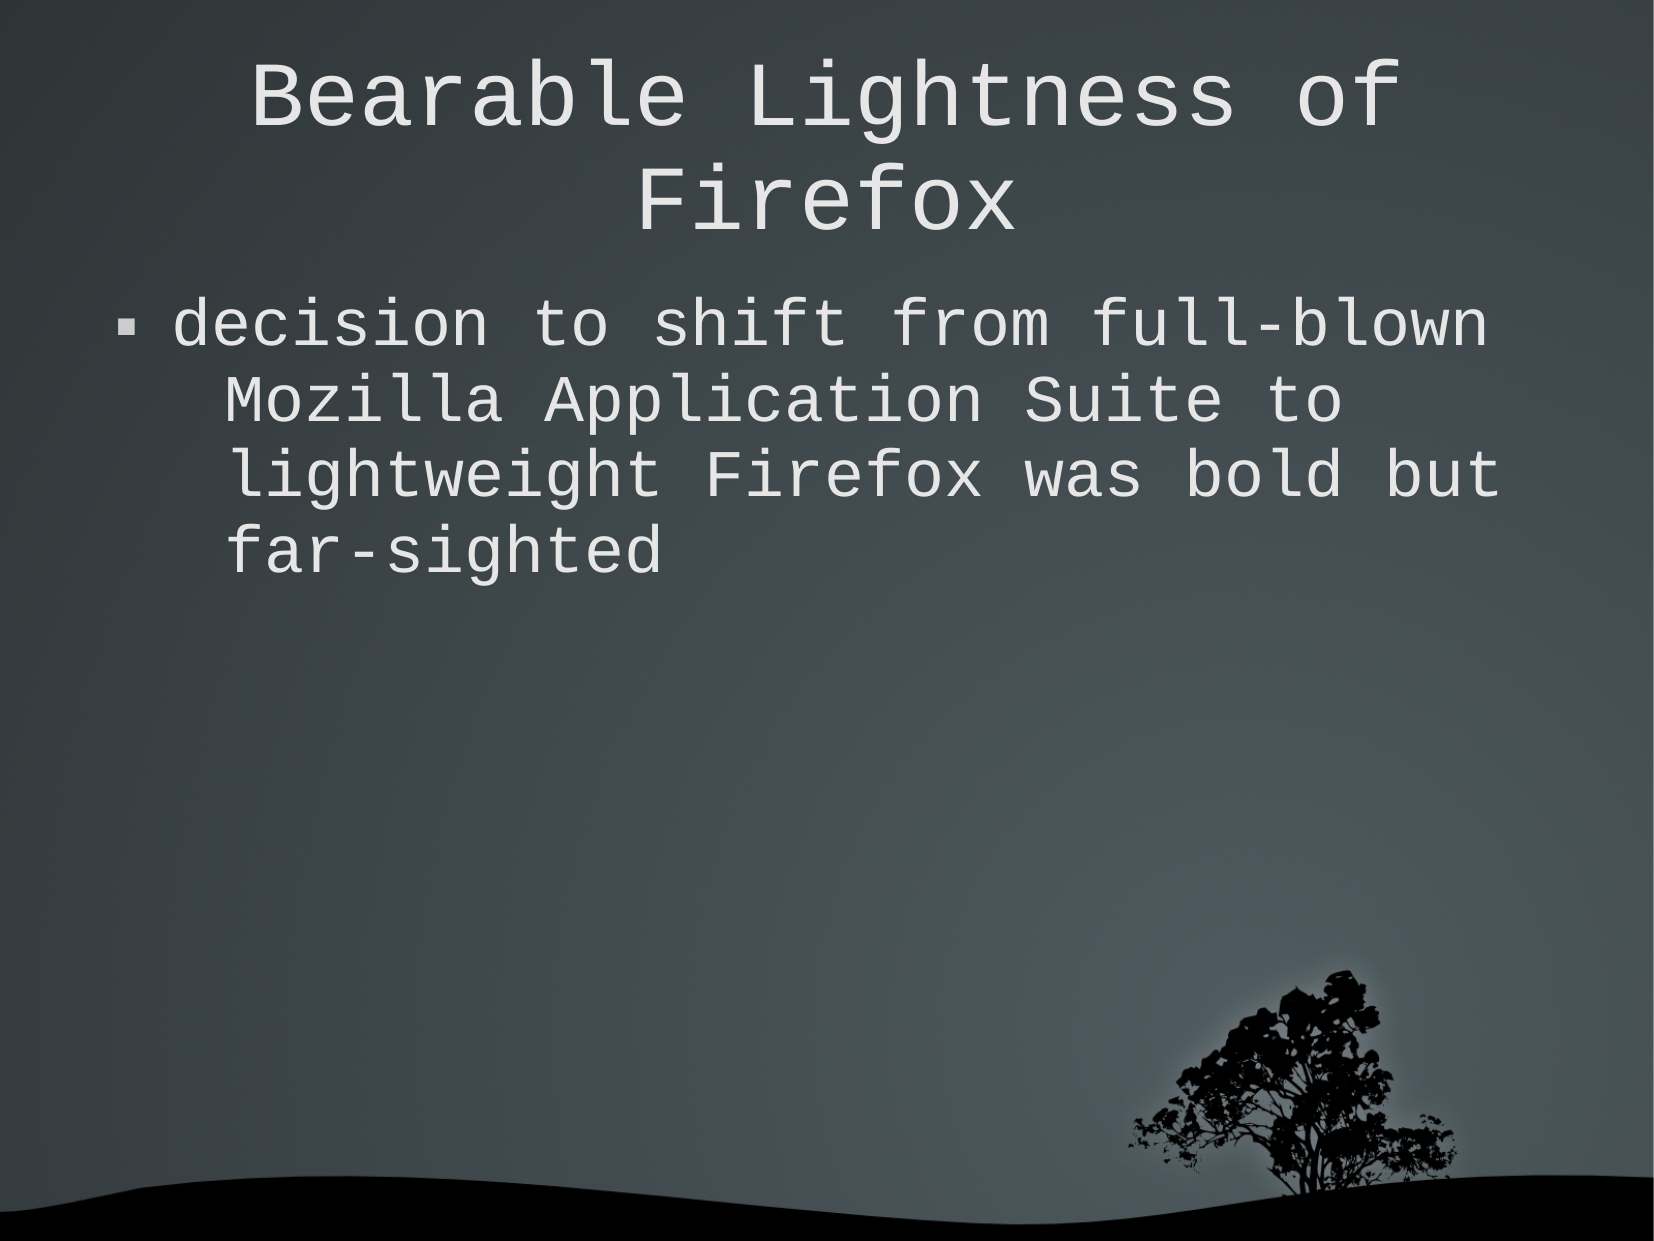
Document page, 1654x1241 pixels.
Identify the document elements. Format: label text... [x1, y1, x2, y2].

picture [0, 0, 1654, 1241]
list decision to shift from full-blown Mozilla Application Suite to lightweight Firefox was bold but far-sighted [82, 290, 1571, 1094]
title Bearable Lightness of Firefox [82, 45, 1571, 261]
